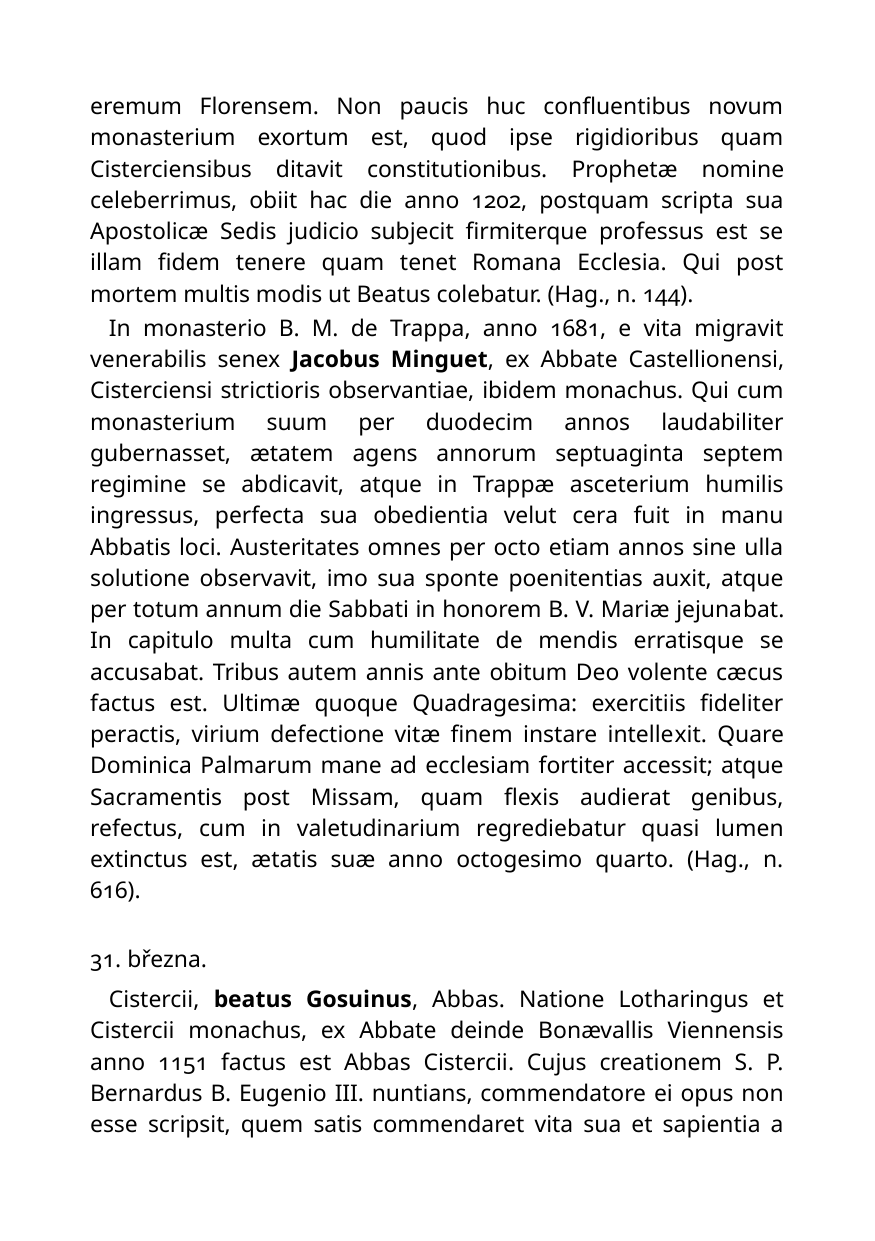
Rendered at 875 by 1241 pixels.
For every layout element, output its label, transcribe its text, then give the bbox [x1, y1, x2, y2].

text In monasterio B. M. de Trappa, anno 1681, e vita migravit venerabilis senex Jacobus Minguet, ex Abbate Castellionensi, Cisterciensi strictioris observantiae, ibidem monachus. Qui cum monasterium suum per duodecim annos laudabiliter gubernasset, ætatem agens annorum septuaginta septem regimine se abdicavit, atque in Trappæ asceterium humilis ingressus, perfecta sua obedientia velut cera fuit in manu Abbatis loci. Austeritates omnes per octo etiam annos sine ulla solutione observavit, imo sua sponte poenitentias auxit, atque per totum annum die Sabbati in honorem B. V. Mariæ jejuna­bat. In capitulo multa cum humilitate de mendis erratisque se accusabat. Tribus autem annis ante obitum Deo volente cæcus factus est. Ultimæ quoque Quadragesima: exercitiis fideliter peractis, virium defectione vitæ finem instare intelle­xit. Quare Dominica Palmarum mane ad ecclesiam fortiter accessit; atque Sacramentis post Missam, quam flexis audierat genibus, refectus, cum in valetudinarium regrediebatur quasi lumen extinctus est, ætatis suæ anno octogesimo quarto. (Hag., n. 616). [90, 312, 784, 906]
text Cistercii, beatus Gosuinus, Abbas. Natione Lotharingus et Cistercii monachus, ex Abbate deinde Bonævallis Viennensis anno 1151 factus est Abbas Cistercii. Cujus creationem S. P. Bernardus B. Eugenio III. nuntians, commendatore ei opus non esse scripsit, quem satis commendaret vita sua et sapientia a [90, 983, 784, 1139]
text 31. března. [90, 943, 784, 974]
text eremum Florensem. Non paucis huc confluentibus novum monasterium exortum est, quod ipse rigidioribus quam Cisterciensibus ditavit constitu­tionibus. Prophetæ nomine celeberrimus, obiit hac die anno 1202, postquam scripta sua Apostolicæ Sedis judicio subjecit firmiterque professus est se illam fidem tenere quam tenet Romana Ecclesia. Qui post mortem multis modis ut Beatus colebatur. (Hag., n. 144). [90, 90, 784, 309]
